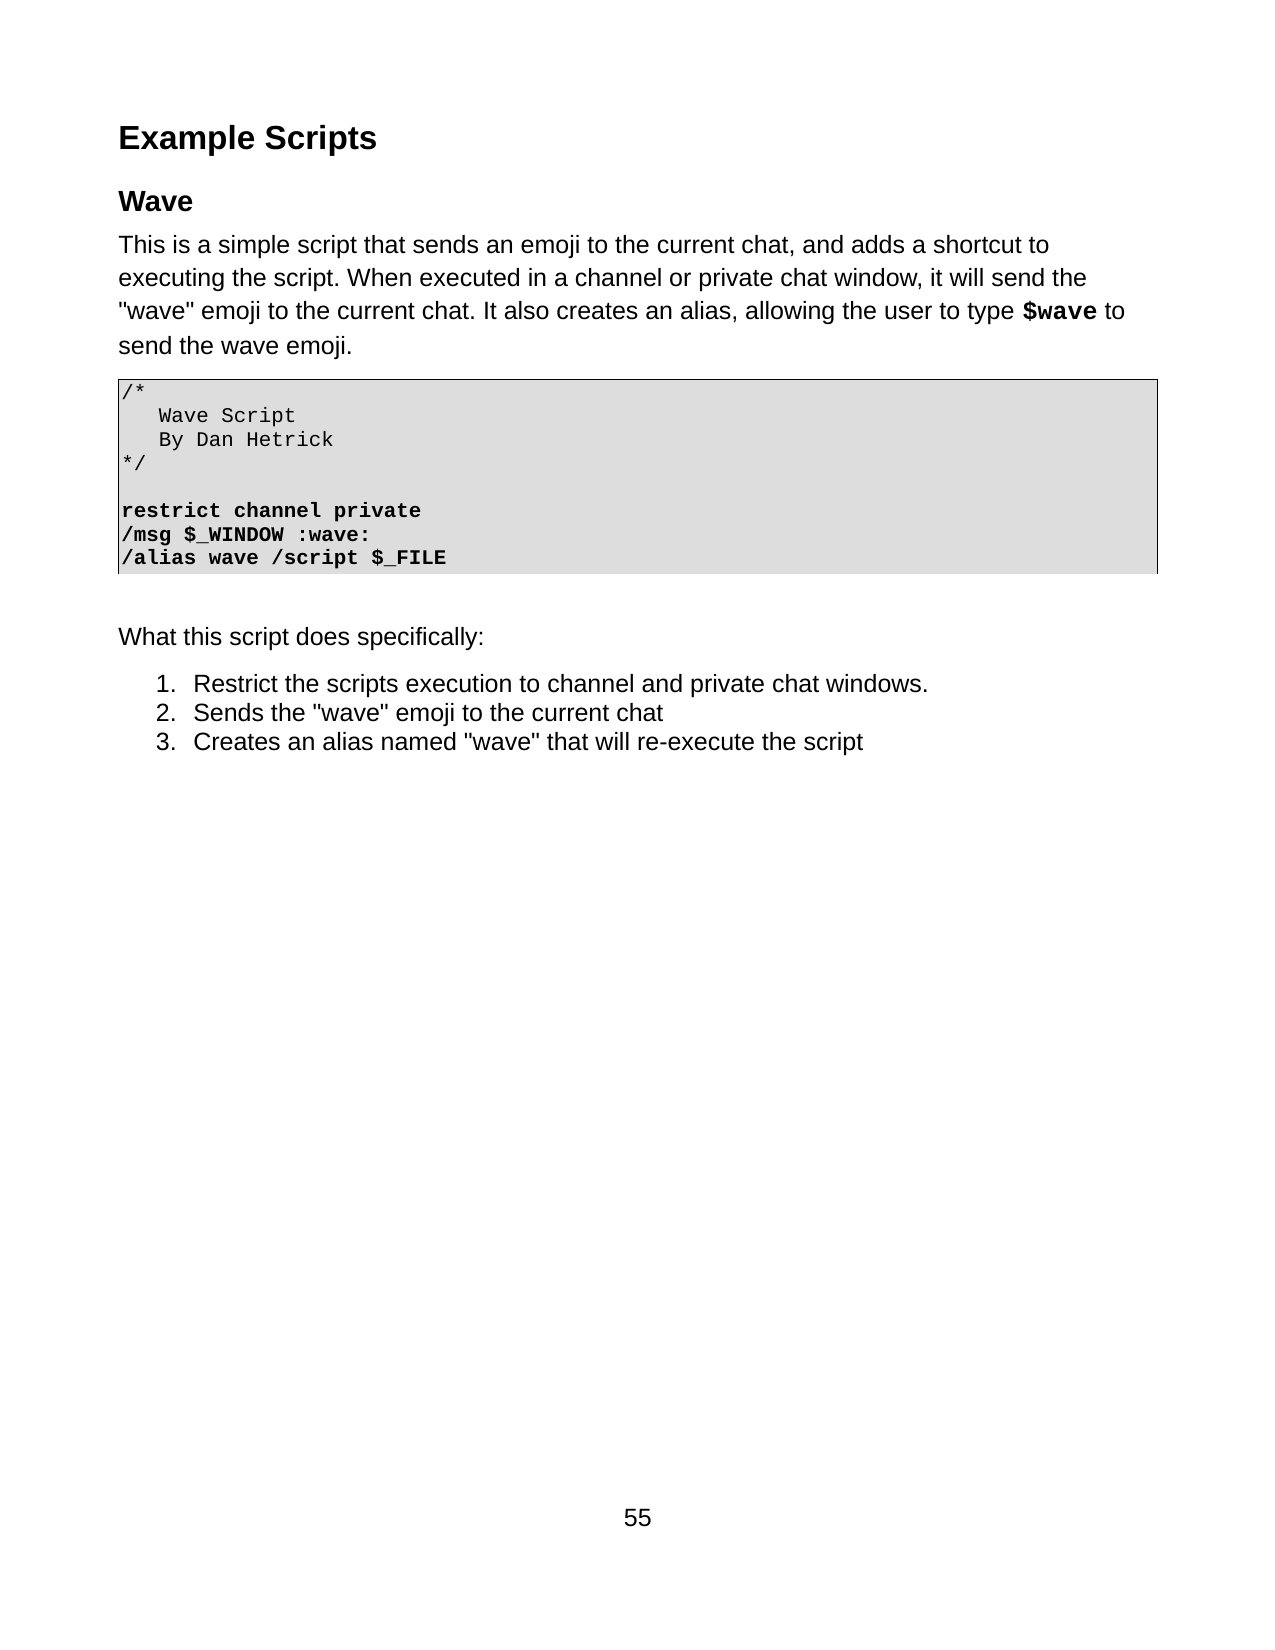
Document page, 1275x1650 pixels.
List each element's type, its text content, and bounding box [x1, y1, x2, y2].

list Sends the "wave" emoji to the current chat [156, 698, 1157, 727]
text This is a simple script that sends an emoji to the current chat, and adds a shortcut to executing the script. When executed in a channel or private chat window, it will send the "wave" emoji to the current chat. It also creates an alias, allowing the user to type $wave to send the wave emoji. [118, 230, 1157, 360]
list Restrict the scripts execution to channel and private chat windows. [156, 669, 1157, 698]
subtitle Example Scripts [118, 118, 1157, 157]
list Creates an alias named "wave" that will re-execute the script [156, 727, 1157, 755]
table_header /* Wave Script By Dan Hetrick */ restrict channel private /msg $_WINDOW :wave: /alias wave /script $_FILE [119, 380, 1157, 574]
subtitle Wave [118, 184, 1157, 217]
text What this script does specifically: [118, 621, 1157, 650]
